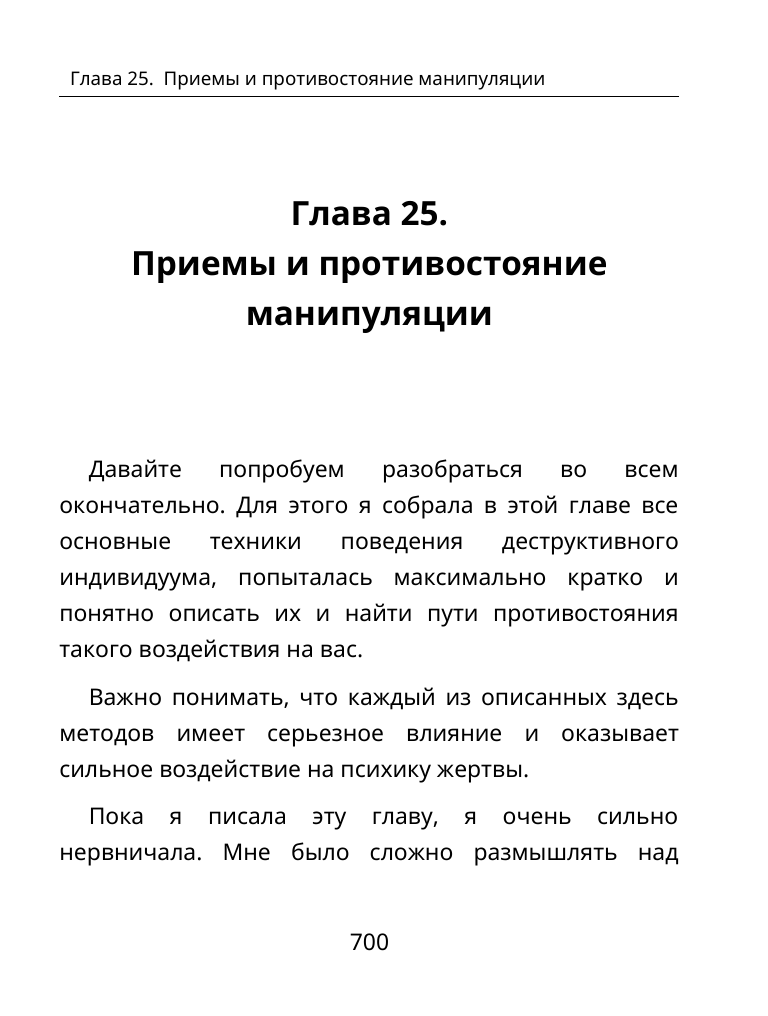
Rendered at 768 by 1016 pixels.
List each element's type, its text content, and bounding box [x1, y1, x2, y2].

text Давайте попробуем разобраться во всем окончательно. Для этого я собрала в этой главе все основные техники поведения деструктивного индивидуума, попыталась максимально кратко и понятно описать их и найти пути противостояния такого воздействия на вас. [59, 453, 679, 664]
text Важно понимать, что каждый из описанных здесь методов имеет серьезное влияние и оказывает сильное воздействие на психику жертвы. [59, 681, 679, 784]
text Пока я писала эту главу, я очень сильно нервничала. Мне было сложно размышлять над [59, 800, 679, 867]
subtitle Глава 25. Приемы и противостояние манипуляции [59, 185, 679, 335]
